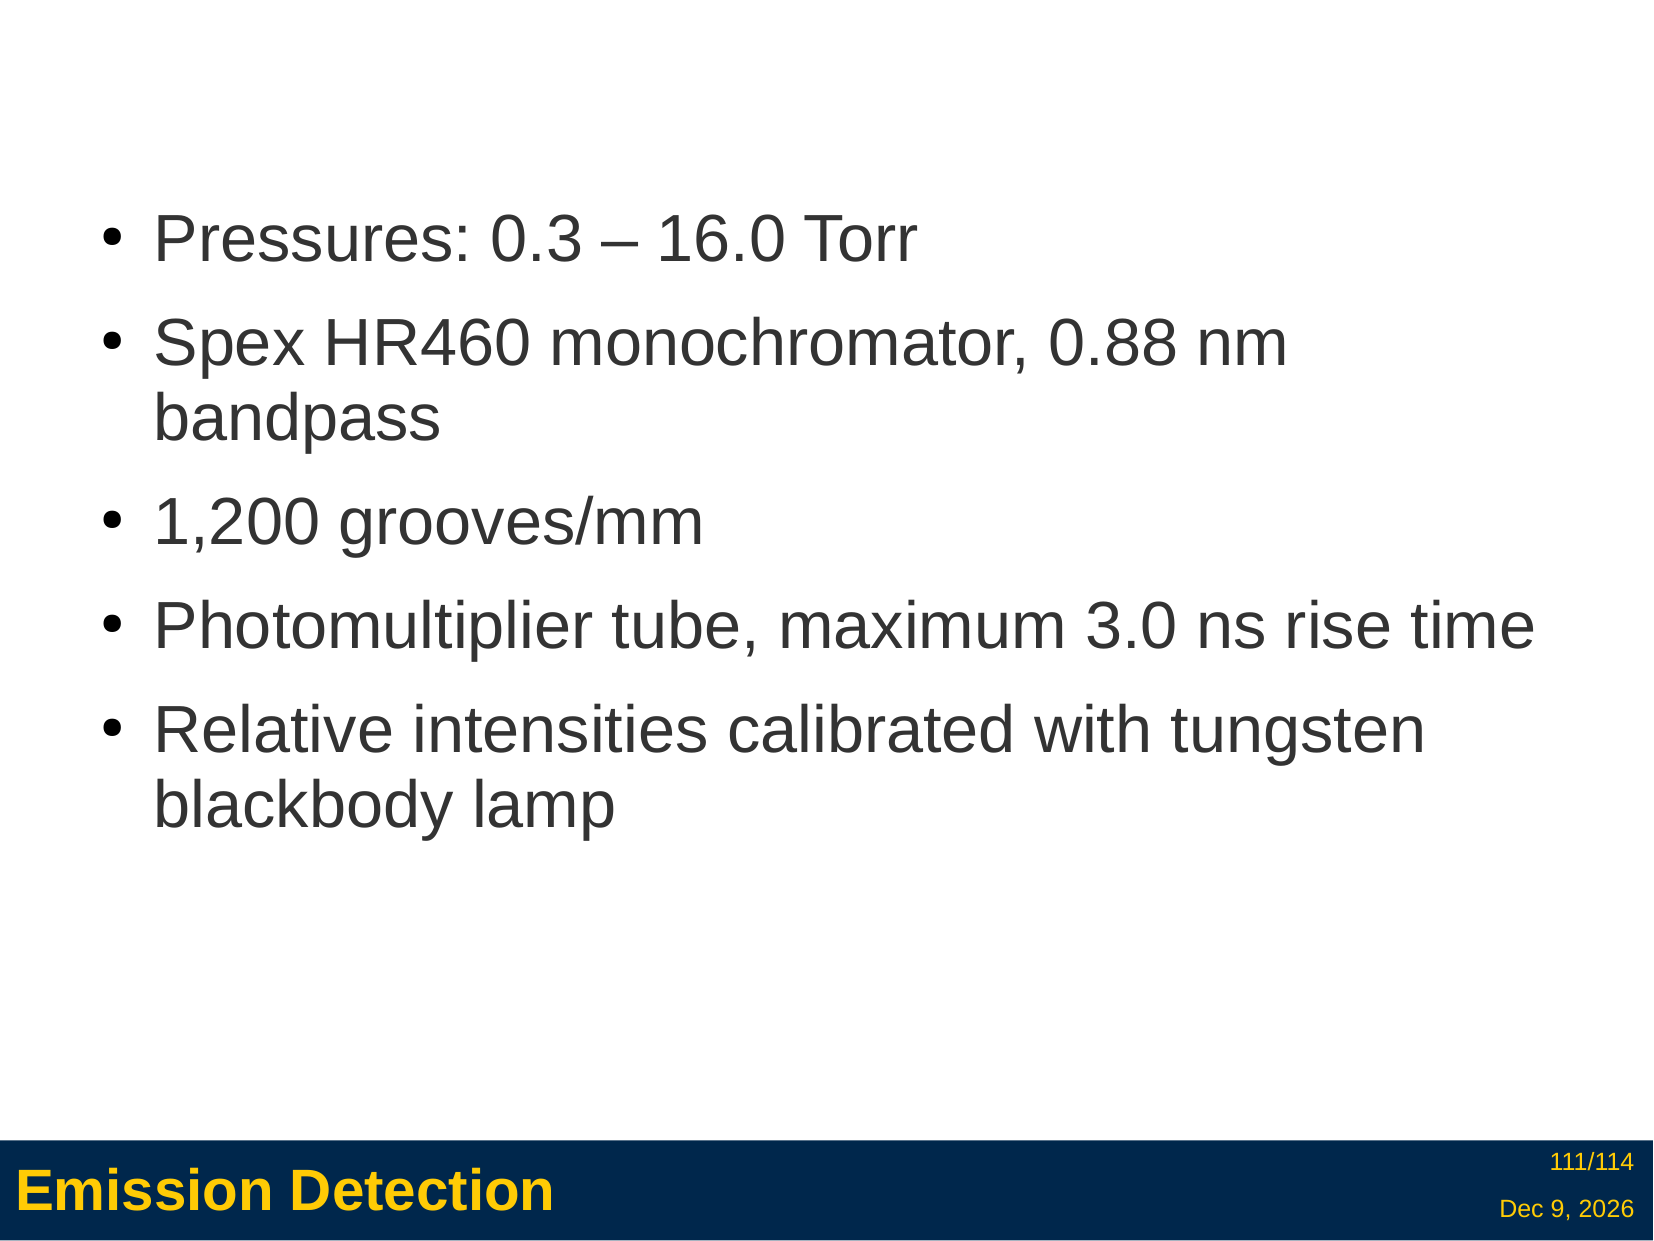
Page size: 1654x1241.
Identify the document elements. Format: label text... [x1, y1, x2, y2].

title Emission Detection [14, 1140, 1380, 1241]
list Pressures: 0.3 – 16.0 Torr Spex HR460 monochromator, 0.88 nm bandpass 1,200 grooves/mm Photomultiplier tube, maximum 3.0 ns rise time Relative intensities calibrated with tungsten blackbody lamp [82, 75, 1571, 968]
